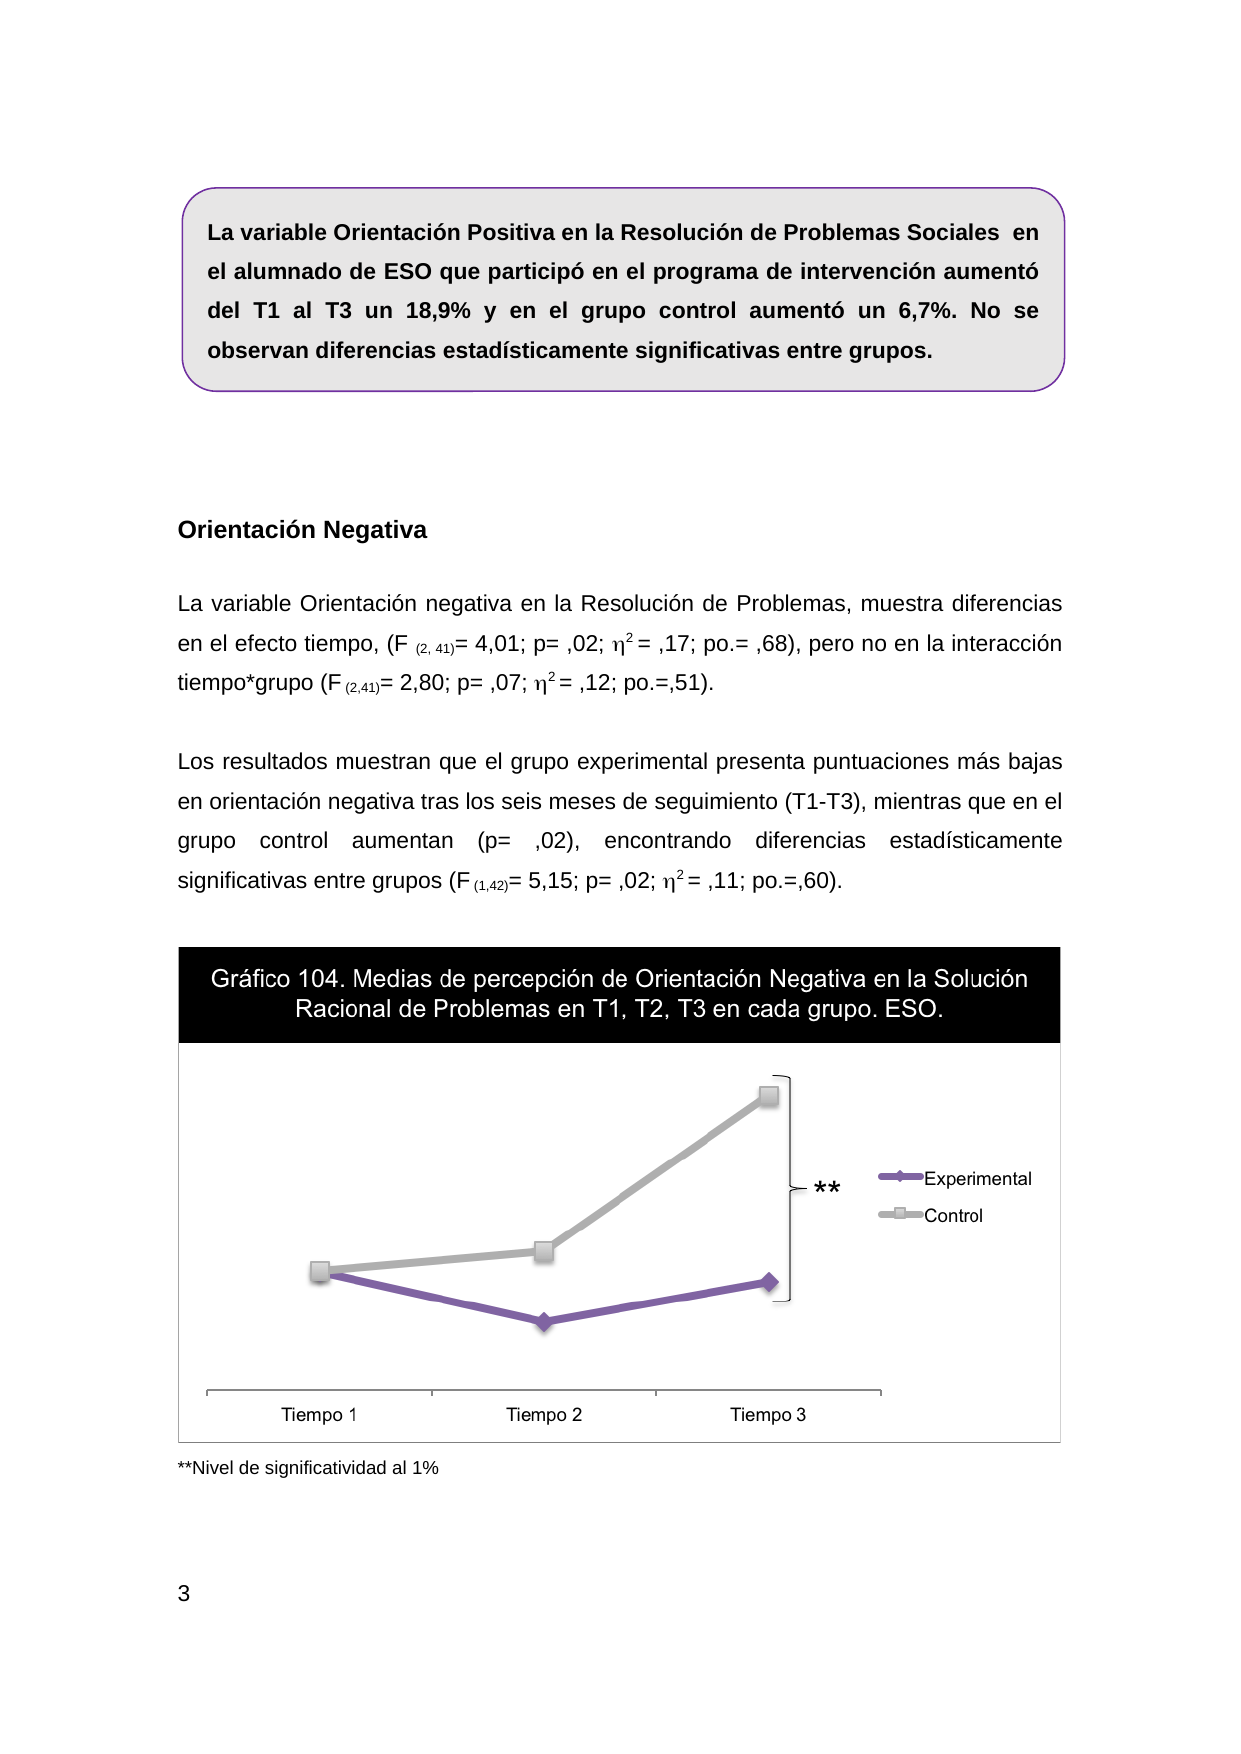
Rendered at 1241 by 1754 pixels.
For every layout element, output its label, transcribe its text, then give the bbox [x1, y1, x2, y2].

text La variable Orientación negativa en la Resolución de Problemas, muestra diferencias en el efecto tiempo, (F (2, 41)= 4,01; p= ,02; 2 = ,17; po.= ,68), pero no en la interacción tiempo*grupo (F (2,41)= 2,80; p= ,07; 2 = ,12; po.=,51). [177, 590, 1063, 696]
text **Nivel de significatividad al 1% [177, 1457, 1063, 1479]
text Los resultados muestran que el grupo experimental presenta puntuaciones más bajas en orientación negativa tras los seis meses de seguimiento (T1-T3), mientras que en el grupo control aumentan (p= ,02), encontrando diferencias estadísticamente significativas entre grupos (F (1,42)= 5,15; p= ,02; 2 = ,11; po.=,60). [177, 748, 1063, 893]
picture [178, 947, 1061, 1443]
subtitle Orientación Negativa [177, 514, 1063, 543]
